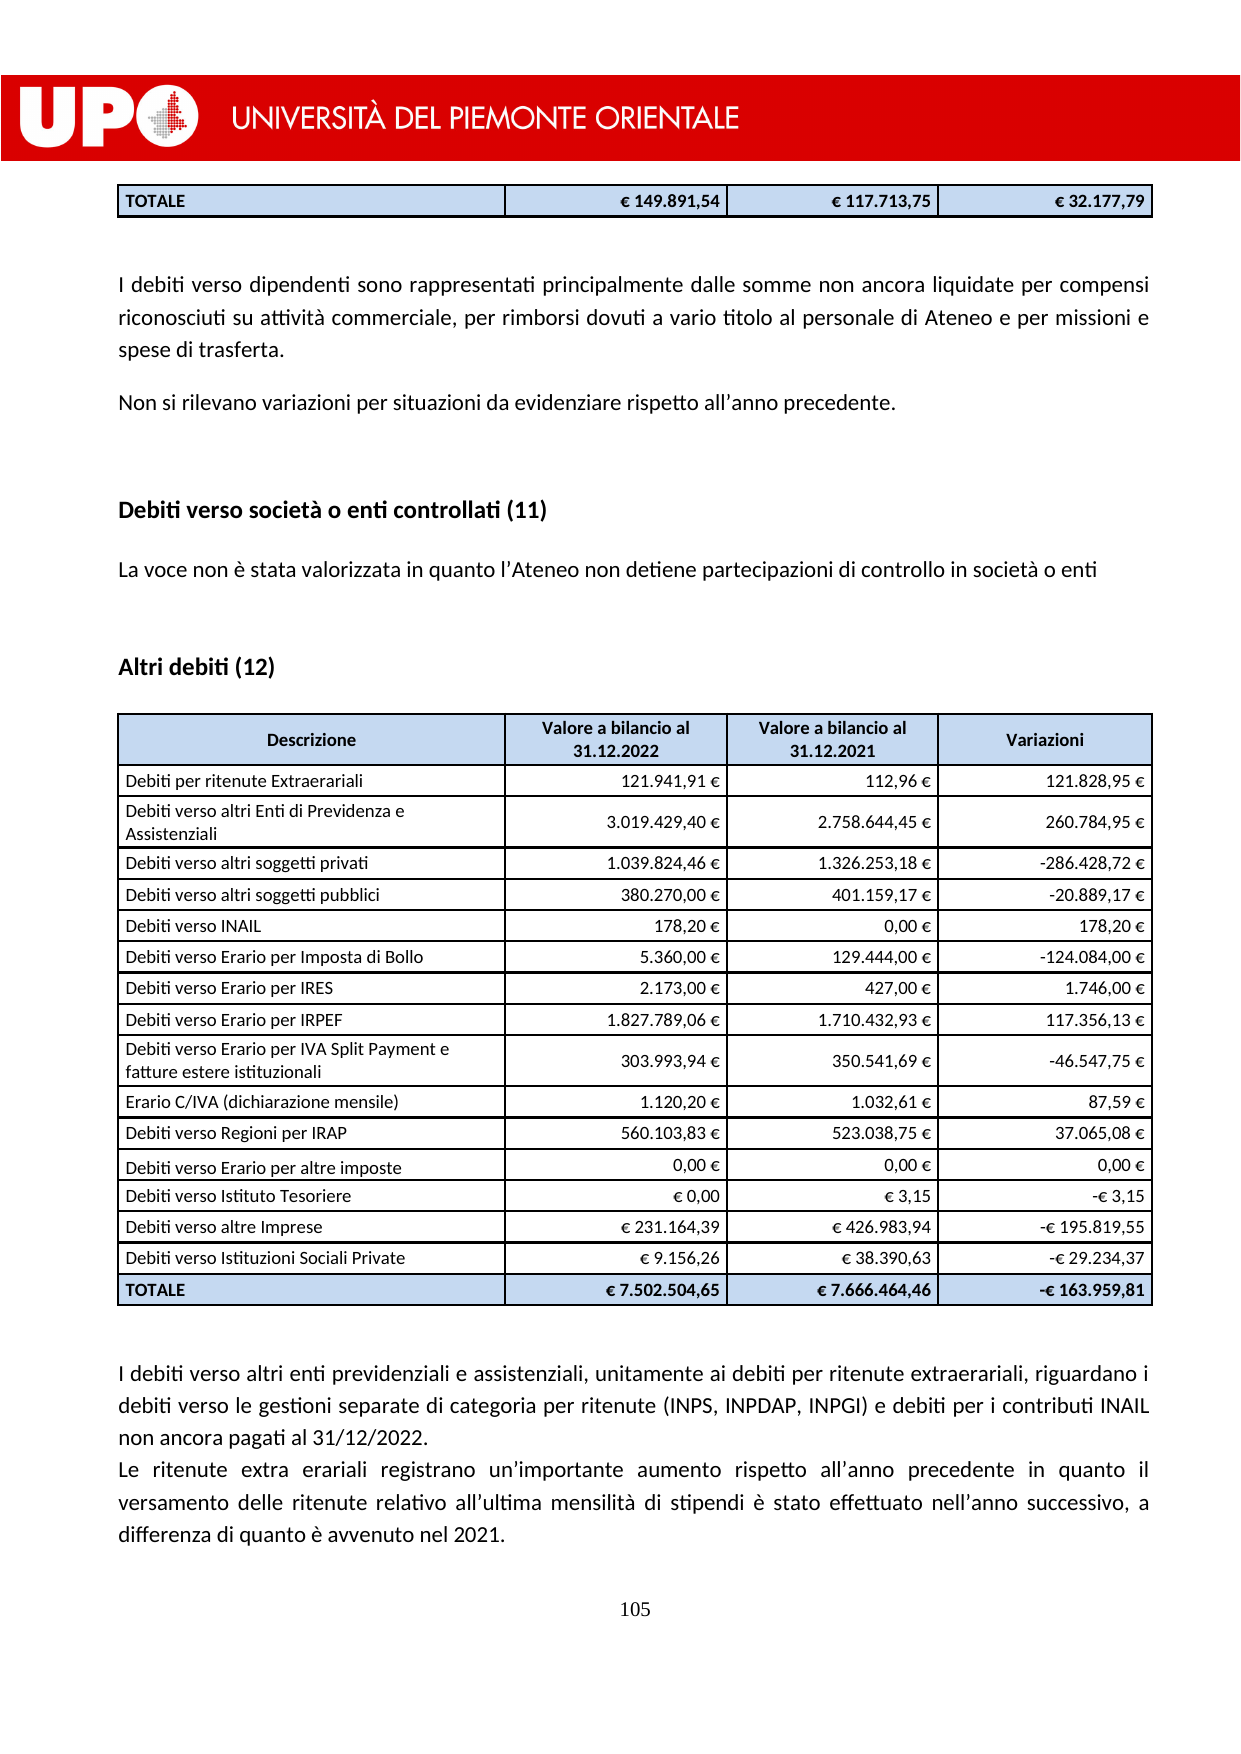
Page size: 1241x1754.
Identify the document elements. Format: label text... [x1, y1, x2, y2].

table_cell Debiti verso altri Enti di Previdenza e Assistenziali [119, 797, 504, 846]
table_cell 350.541,69 € [728, 1036, 937, 1085]
table_cell Debiti verso Erario per Imposta di Bollo [119, 942, 504, 971]
table_cell 2.758.644,45 € [728, 797, 937, 846]
table_cell 2.173,00 € [506, 974, 726, 1003]
table_cell 5.360,00 € [506, 942, 726, 971]
table_cell 560.103,83 € [506, 1119, 726, 1148]
table_cell 0,00 € [728, 1150, 937, 1179]
table_cell 260.784,95 € [939, 797, 1151, 846]
table_cell € 7.666.464,46 [728, 1275, 937, 1304]
text Non si rilevano variazioni per situazioni da evidenziare rispetto all’anno precedente. [118, 388, 1152, 416]
table_cell € 7.502.504,65 [506, 1275, 726, 1304]
table_cell 380.270,00 € [506, 880, 726, 909]
table_cell 303.993,94 € [506, 1036, 726, 1085]
table_cell 401.159,17 € [728, 880, 937, 909]
table_cell 523.038,75 € [728, 1119, 937, 1148]
table_cell 0,00 € [728, 911, 937, 940]
table_cell 1.326.253,18 € [728, 849, 937, 878]
table_cell 3.019.429,40 € [506, 797, 726, 846]
table_cell € 0,00 [506, 1181, 726, 1210]
table_cell 0,00 € [939, 1150, 1151, 1179]
table_header Valore a bilancio al 31.12.2021 [728, 715, 937, 764]
table_cell 1.039.824,46 € [506, 849, 726, 878]
table_cell Debiti verso Erario per IVA Split Payment e fatture estere istituzionali [119, 1036, 504, 1085]
table_cell 1.827.789,06 € [506, 1005, 726, 1034]
table_cell Debiti verso Erario per IRPEF [119, 1005, 504, 1034]
table_cell € 32.177,79 [939, 186, 1151, 215]
table_cell Debiti verso altri soggetti pubblici [119, 880, 504, 909]
table_cell TOTALE [119, 186, 504, 215]
text I debiti verso dipendenti sono rappresentati principalmente dalle somme non ancora liquidate per compensi riconosciuti su attività commerciale, per rimborsi dovuti a vario titolo al personale di Ateneo e per missioni e spese di trasferta. [118, 271, 1152, 363]
table_cell Erario C/IVA (dichiarazione mensile) [119, 1087, 504, 1116]
table_cell 1.032,61 € [728, 1087, 937, 1116]
table_cell € 38.390,63 [728, 1244, 937, 1273]
table_cell -€ 3,15 [939, 1181, 1151, 1210]
table_cell 1.710.432,93 € [728, 1005, 937, 1034]
table_cell € 231.164,39 [506, 1212, 726, 1241]
table_cell Debiti verso Erario per IRES [119, 974, 504, 1003]
table_cell Debiti verso Erario per altre imposte [119, 1150, 504, 1179]
table_cell € 9.156,26 [506, 1244, 726, 1273]
table_header Descrizione [119, 715, 504, 764]
table_header Valore a bilancio al 31.12.2022 [506, 715, 726, 764]
table_cell -286.428,72 € [939, 849, 1151, 878]
text Debiti verso società o enti controllati (11) [118, 494, 1152, 524]
table_header Variazioni [939, 715, 1151, 764]
table_cell € 3,15 [728, 1181, 937, 1210]
table_cell 87,59 € [939, 1087, 1151, 1116]
table_cell 427,00 € [728, 974, 937, 1003]
table_cell -€ 163.959,81 [939, 1275, 1151, 1304]
text Altri debiti (12) [118, 652, 1152, 682]
table_cell -€ 195.819,55 [939, 1212, 1151, 1241]
text Le ritenute extra erariali registrano un’importante aumento rispetto all’anno precedente in quanto il versamento delle ritenute relativo all’ultima mensilità di stipendi è stato effettuato nell’anno successivo, a differenza di quanto è avvenuto nel 2021. [118, 1456, 1152, 1548]
table_cell Debiti per ritenute Extraerariali [119, 766, 504, 795]
table_cell 121.828,95 € [939, 766, 1151, 795]
table_cell -€ 29.234,37 [939, 1244, 1151, 1273]
table_cell 112,96 € [728, 766, 937, 795]
table_cell -20.889,17 € [939, 880, 1151, 909]
table_cell Debiti verso altre Imprese [119, 1212, 504, 1241]
table_cell € 117.713,75 [728, 186, 937, 215]
table_cell 1.746,00 € [939, 974, 1151, 1003]
text I debiti verso altri enti previdenziali e assistenziali, unitamente ai debiti per ritenute extraerariali, riguardano i debiti verso le gestioni separate di categoria per ritenute (INPS, INPDAP, INPGI) e debiti per i contributi INAIL non ancora pagati al 31/12/2022. [118, 1359, 1152, 1451]
table_cell € 149.891,54 [506, 186, 726, 215]
table_cell € 426.983,94 [728, 1212, 937, 1241]
table_cell 178,20 € [939, 911, 1151, 940]
table_cell -124.084,00 € [939, 942, 1151, 971]
table_cell Debiti verso Istituzioni Sociali Private [119, 1244, 504, 1273]
text La voce non è stata valorizzata in quanto l’Ateneo non detiene partecipazioni di controllo in società o enti [118, 555, 1152, 583]
table_cell Debiti verso Istituto Tesoriere [119, 1181, 504, 1210]
table_cell 1.120,20 € [506, 1087, 726, 1116]
table_cell Debiti verso altri soggetti privati [119, 849, 504, 878]
table_cell 129.444,00 € [728, 942, 937, 971]
table_cell 121.941,91 € [506, 766, 726, 795]
table_cell TOTALE [119, 1275, 504, 1304]
table_cell -46.547,75 € [939, 1036, 1151, 1085]
table_cell Debiti verso Regioni per IRAP [119, 1119, 504, 1148]
table_cell 37.065,08 € [939, 1119, 1151, 1148]
table_cell 0,00 € [506, 1150, 726, 1179]
table_cell 117.356,13 € [939, 1005, 1151, 1034]
table_cell Debiti verso INAIL [119, 911, 504, 940]
table_cell 178,20 € [506, 911, 726, 940]
